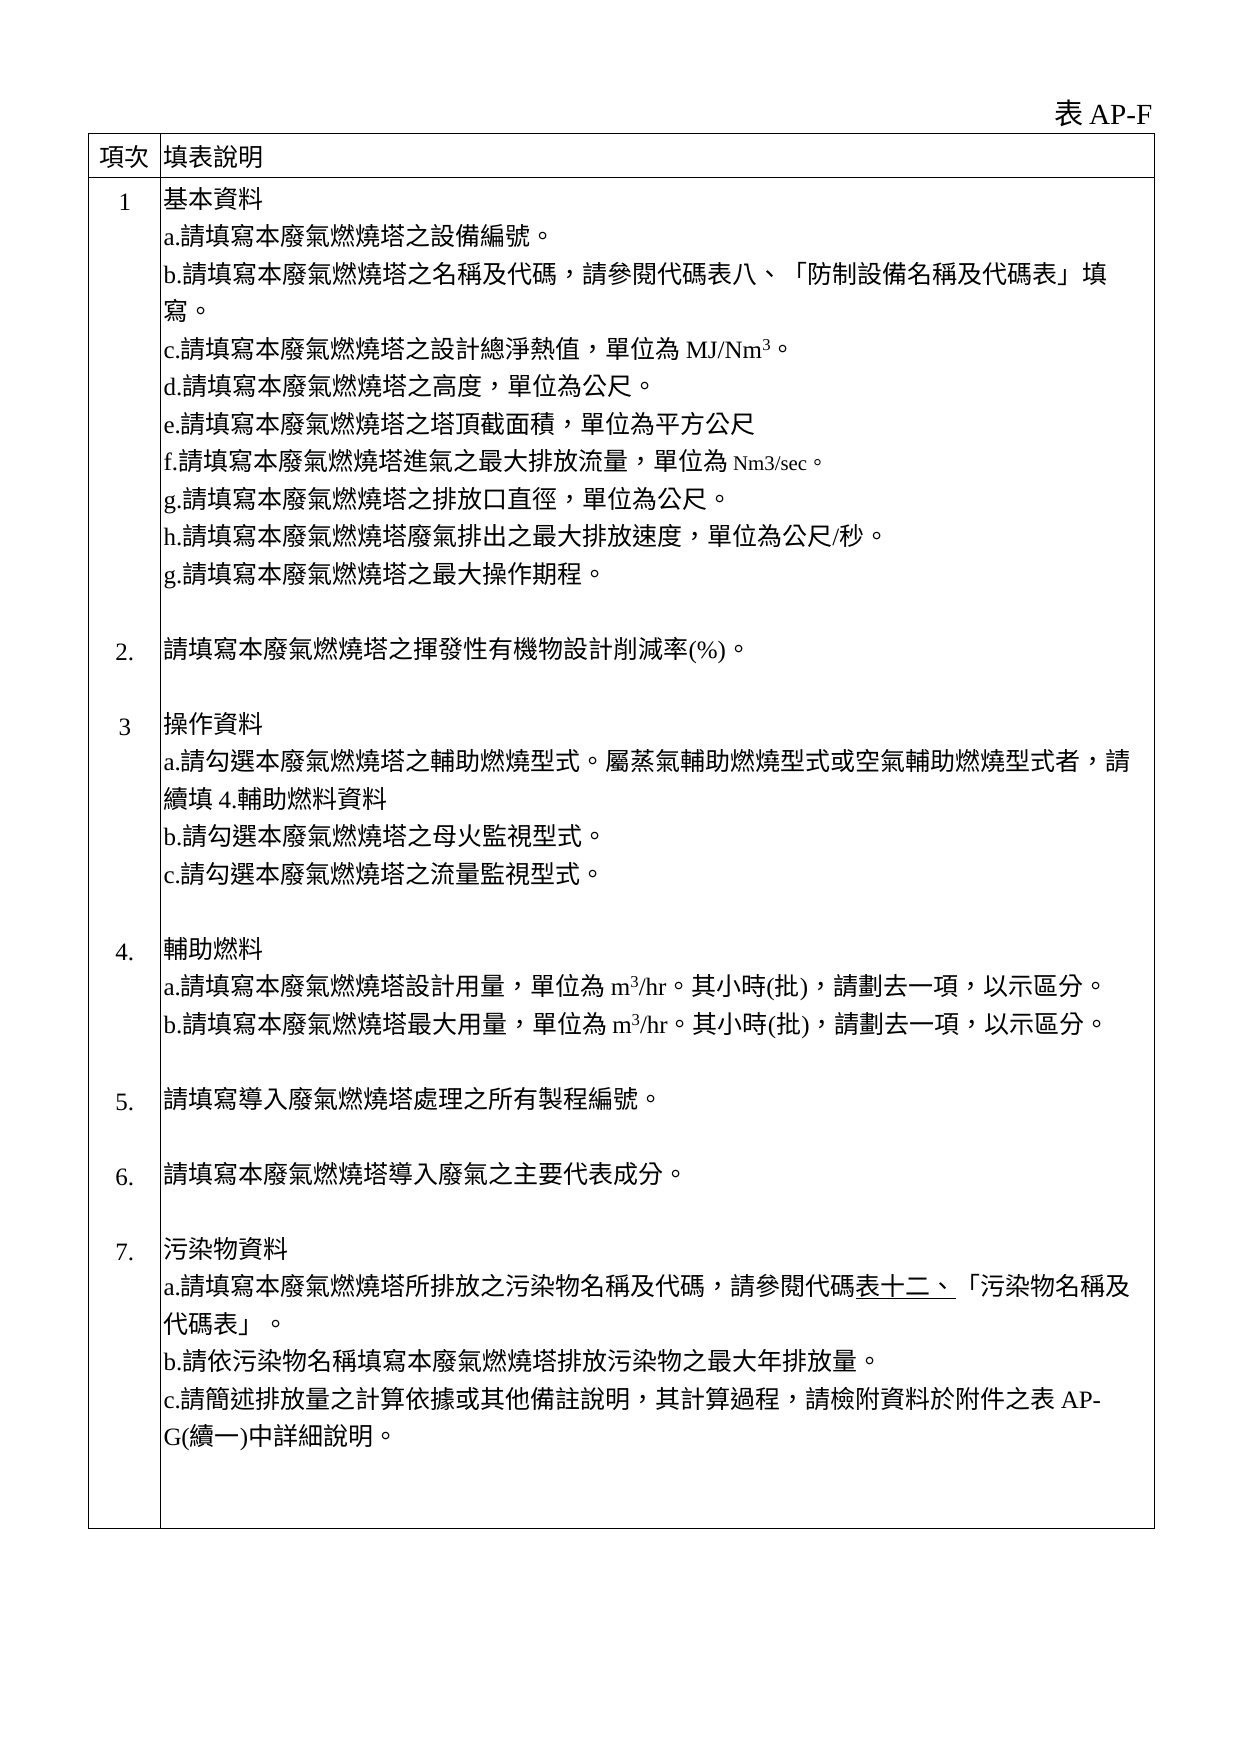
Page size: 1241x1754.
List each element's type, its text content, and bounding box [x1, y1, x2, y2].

table_cell 基本資料 a.請填寫本廢氣燃燒塔之設備編號。 b.請填寫本廢氣燃燒塔之名稱及代碼，請參閱代碼表八、「防制設備名稱及代碼表」填寫。 c.請填寫本廢氣燃燒塔之設計總淨熱值，單位為MJ/Nm3。 d.請填寫本廢氣燃燒塔之高度，單位為公尺。 e.請填寫本廢氣燃燒塔之塔頂截面積，單位為平方公尺 f.請填寫本廢氣燃燒塔進氣之最大排放流量，單位為Nm3/sec。 g.請填寫本廢氣燃燒塔之排放口直徑，單位為公尺。 h.請填寫本廢氣燃燒塔廢氣排出之最大排放速度，單位為公尺/秒。 g.請填寫本廢氣燃燒塔之最大操作期程。 請填寫本廢氣燃燒塔之揮發性有機物設計削減率(%)。 操作資料 a.請勾選本廢氣燃燒塔之輔助燃燒型式。屬蒸氣輔助燃燒型式或空氣輔助燃燒型式者，請續填4.輔助燃料資料 b.請勾選本廢氣燃燒塔之母火監視型式。 c.請勾選本廢氣燃燒塔之流量監視型式。 輔助燃料 a.請填寫本廢氣燃燒塔設計用量，單位為m3/hr。其小時(批)，請劃去一項，以示區分。 b.請填寫本廢氣燃燒塔最大用量，單位為m3/hr。其小時(批)，請劃去一項，以示區分。 請填寫導入廢氣燃燒塔處理之所有製程編號。 請填寫本廢氣燃燒塔導入廢氣之主要代表成分。 污染物資料 a.請填寫本廢氣燃燒塔所排放之污染物名稱及代碼，請參閱代碼表十二、「污染物名稱及代碼表」。 b.請依污染物名稱填寫本廢氣燃燒塔排放污染物之最大年排放量。 c.請簡述排放量之計算依據或其他備註說明，其計算過程，請檢附資料於附件之表AP-G(續一)中詳細說明。 [161, 178, 1154, 1528]
table_header 填表說明 [161, 134, 1154, 177]
text 表AP-F [89, 70, 1152, 133]
table_cell 1 2. 3 4. 5. 6. 7. [89, 178, 160, 1528]
table_header 項次 [89, 134, 160, 177]
